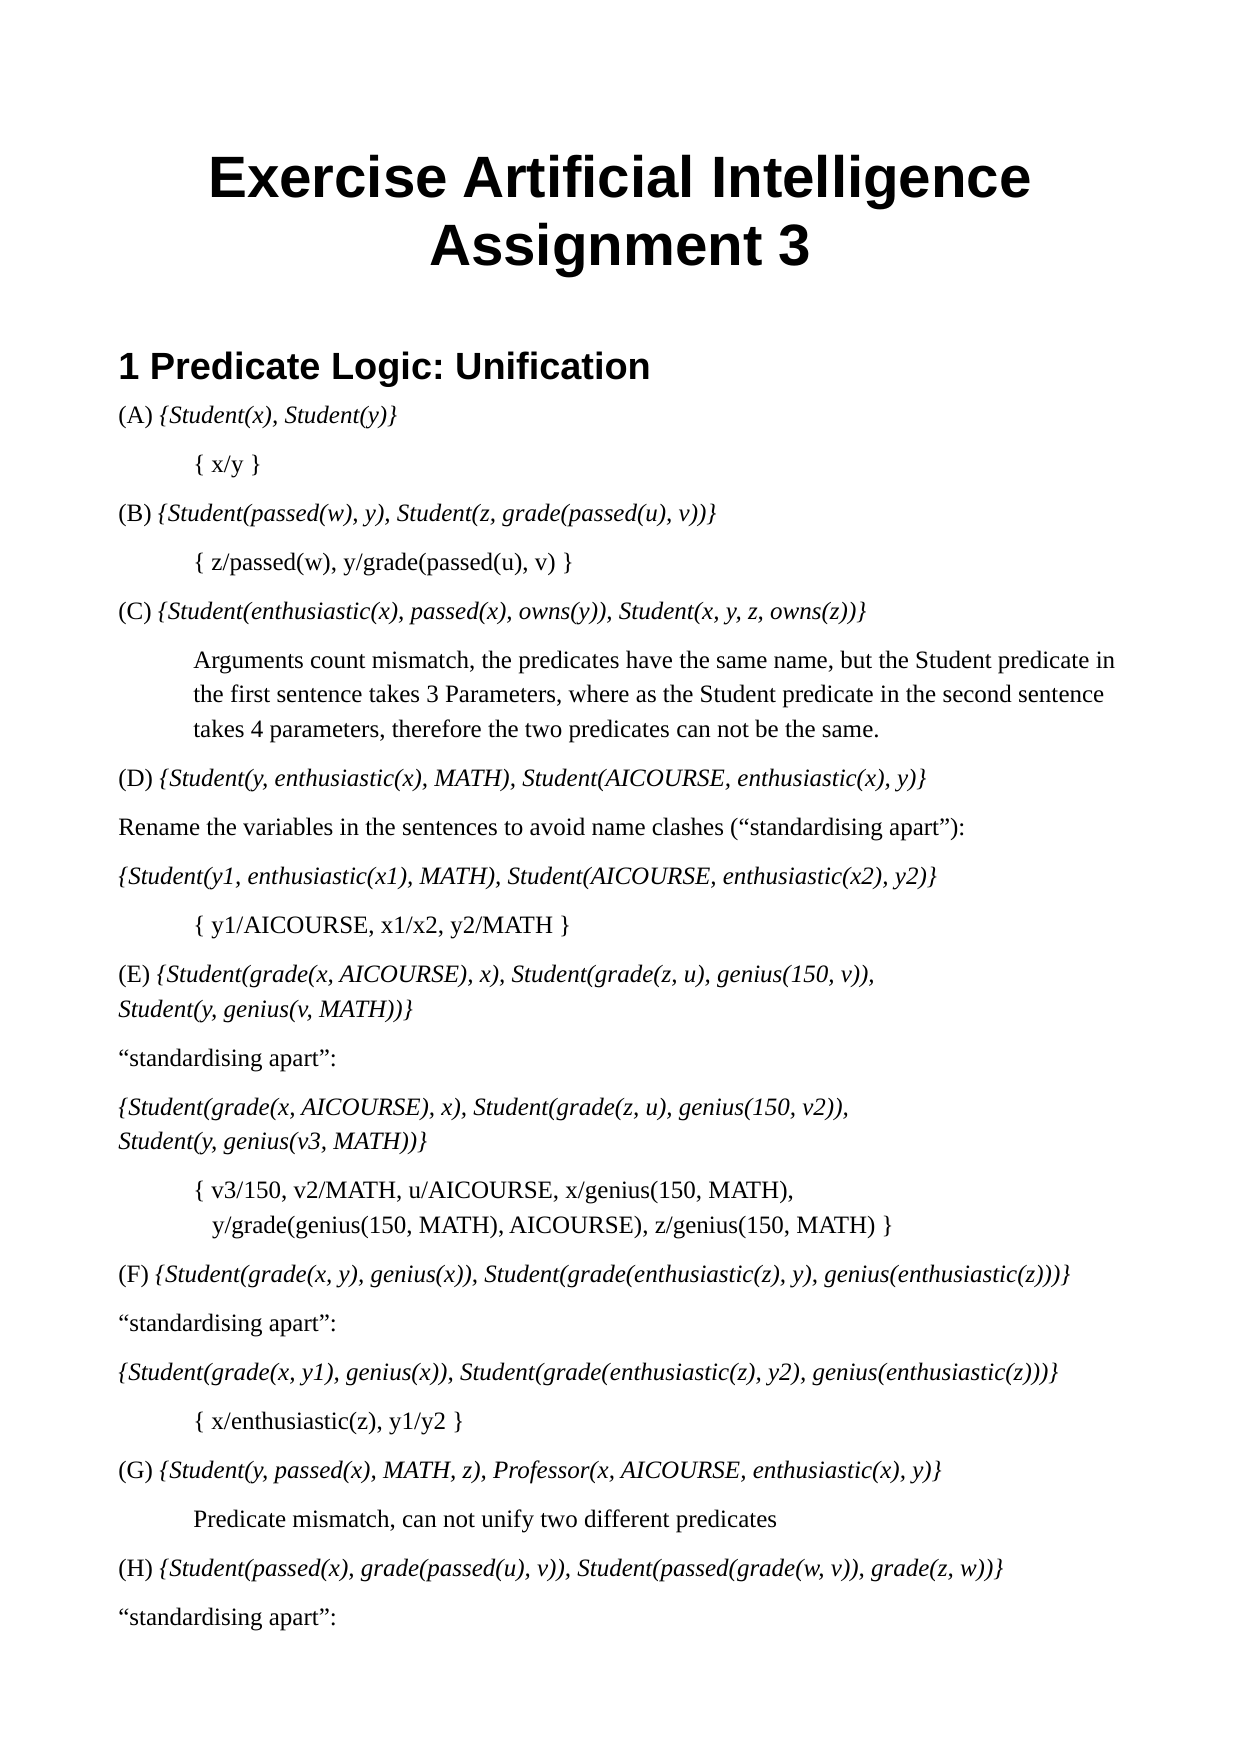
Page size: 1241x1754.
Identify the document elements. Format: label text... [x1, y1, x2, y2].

text (F) {Student(grade(x, y), genius(x)), Student(grade(enthusiastic(z), y), genius(enthusiastic(z)))} [118, 1259, 1122, 1288]
text {Student(grade(x, y1), genius(x)), Student(grade(enthusiastic(z), y2), genius(enthusiastic(z)))} [118, 1357, 1122, 1386]
text “standardising apart”: [118, 1043, 1122, 1072]
text (E) {Student(grade(x, AICOURSE), x), Student(grade(z, u), genius(150, v)), Student(y, genius(v, MATH))} [118, 959, 1122, 1022]
text “standardising apart”: [118, 1602, 1122, 1631]
subtitle 1 Predicate Logic: Unification [118, 343, 1122, 387]
text Arguments count mismatch, the predicates have the same name, but the Student predicate in the first sentence takes 3 Parameters, where as the Student predicate in the second sentence takes 4 parameters, therefore the two predicates can not be the same. [118, 645, 1122, 743]
text (C) {Student(enthusiastic(x), passed(x), owns(y)), Student(x, y, z, owns(z))} [118, 596, 1122, 625]
text { y1/AICOURSE, x1/x2, y2/MATH } [118, 910, 1122, 939]
text “standardising apart”: [118, 1308, 1122, 1337]
text {Student(y1, enthusiastic(x1), MATH), Student(AICOURSE, enthusiastic(x2), y2)} [118, 861, 1122, 890]
text (H) {Student(passed(x), grade(passed(u), v)), Student(passed(grade(w, v)), grade(z, w))} [118, 1553, 1122, 1582]
text { x/y } [118, 449, 1122, 477]
text (D) {Student(y, enthusiastic(x), MATH), Student(AICOURSE, enthusiastic(x), y)} [118, 763, 1122, 792]
text { v3/150, v2/MATH, u/AICOURSE, x/genius(150, MATH), y/grade(genius(150, MATH), AICOURSE), z/genius(150, MATH) } [118, 1175, 1122, 1239]
text (A) {Student(x), Student(y)} [118, 400, 1122, 428]
text { x/enthusiastic(z), y1/y2 } [118, 1406, 1122, 1435]
title Exercise Artificial Intelligence Assignment 3 [118, 143, 1122, 277]
text (B) {Student(passed(w), y), Student(z, grade(passed(u), v))} [118, 498, 1122, 527]
text { z/passed(w), y/grade(passed(u), v) } [118, 547, 1122, 576]
text {Student(grade(x, AICOURSE), x), Student(grade(z, u), genius(150, v2)), Student(y, genius(v3, MATH))} [118, 1092, 1122, 1155]
text Predicate mismatch, can not unify two different predicates [118, 1504, 1122, 1533]
text Rename the variables in the sentences to avoid name clashes (“standardising apart”): [118, 812, 1122, 841]
text (G) {Student(y, passed(x), MATH, z), Professor(x, AICOURSE, enthusiastic(x), y)} [118, 1455, 1122, 1484]
